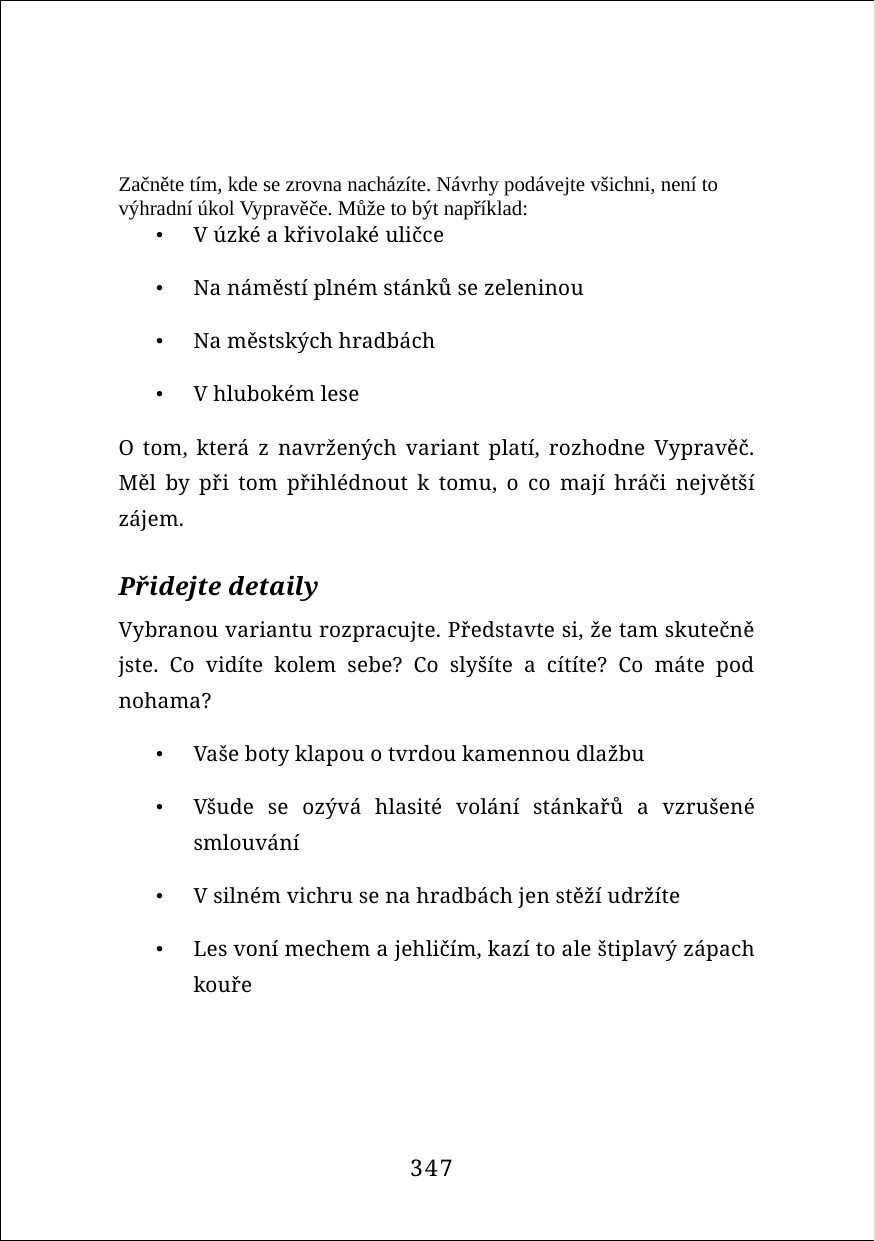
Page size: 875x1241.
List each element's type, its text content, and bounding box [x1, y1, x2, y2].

list Na náměstí plném stánků se zeleninou [156, 273, 756, 302]
list Les voní mechem a jehličím, kazí to ale štiplavý zápach kouře [156, 934, 756, 998]
subtitle Přidejte detaily [118, 569, 756, 603]
text Vybranou variantu rozpracujte. Představte si, že tam skutečně jste. Co vidíte kolem sebe? Co slyšíte a cítíte? Co máte pod nohama? [118, 615, 756, 714]
text O tom, která z navržených variant platí, rozhodne Vypravěč. Měl by při tom přihlédnout k tomu, o co mají hráči největší zájem. [118, 433, 756, 532]
text Začněte tím, kde se zrovna nacházíte. Návrhy podávejte všichni, není to výhradní úkol Vypravěče. Může to být například: [118, 172, 756, 220]
list Na městských hradbách [156, 326, 756, 355]
list V úzké a křivolaké uličce [156, 220, 756, 248]
list Všude se ozývá hlasité volání stánkařů a vzrušené smlouvání [156, 792, 756, 856]
list Vaše boty klapou o tvrdou kamennou dlažbu [156, 739, 756, 767]
list V silném vichru se na hradbách jen stěží udržíte [156, 881, 756, 909]
list V hlubokém lese [156, 379, 756, 408]
